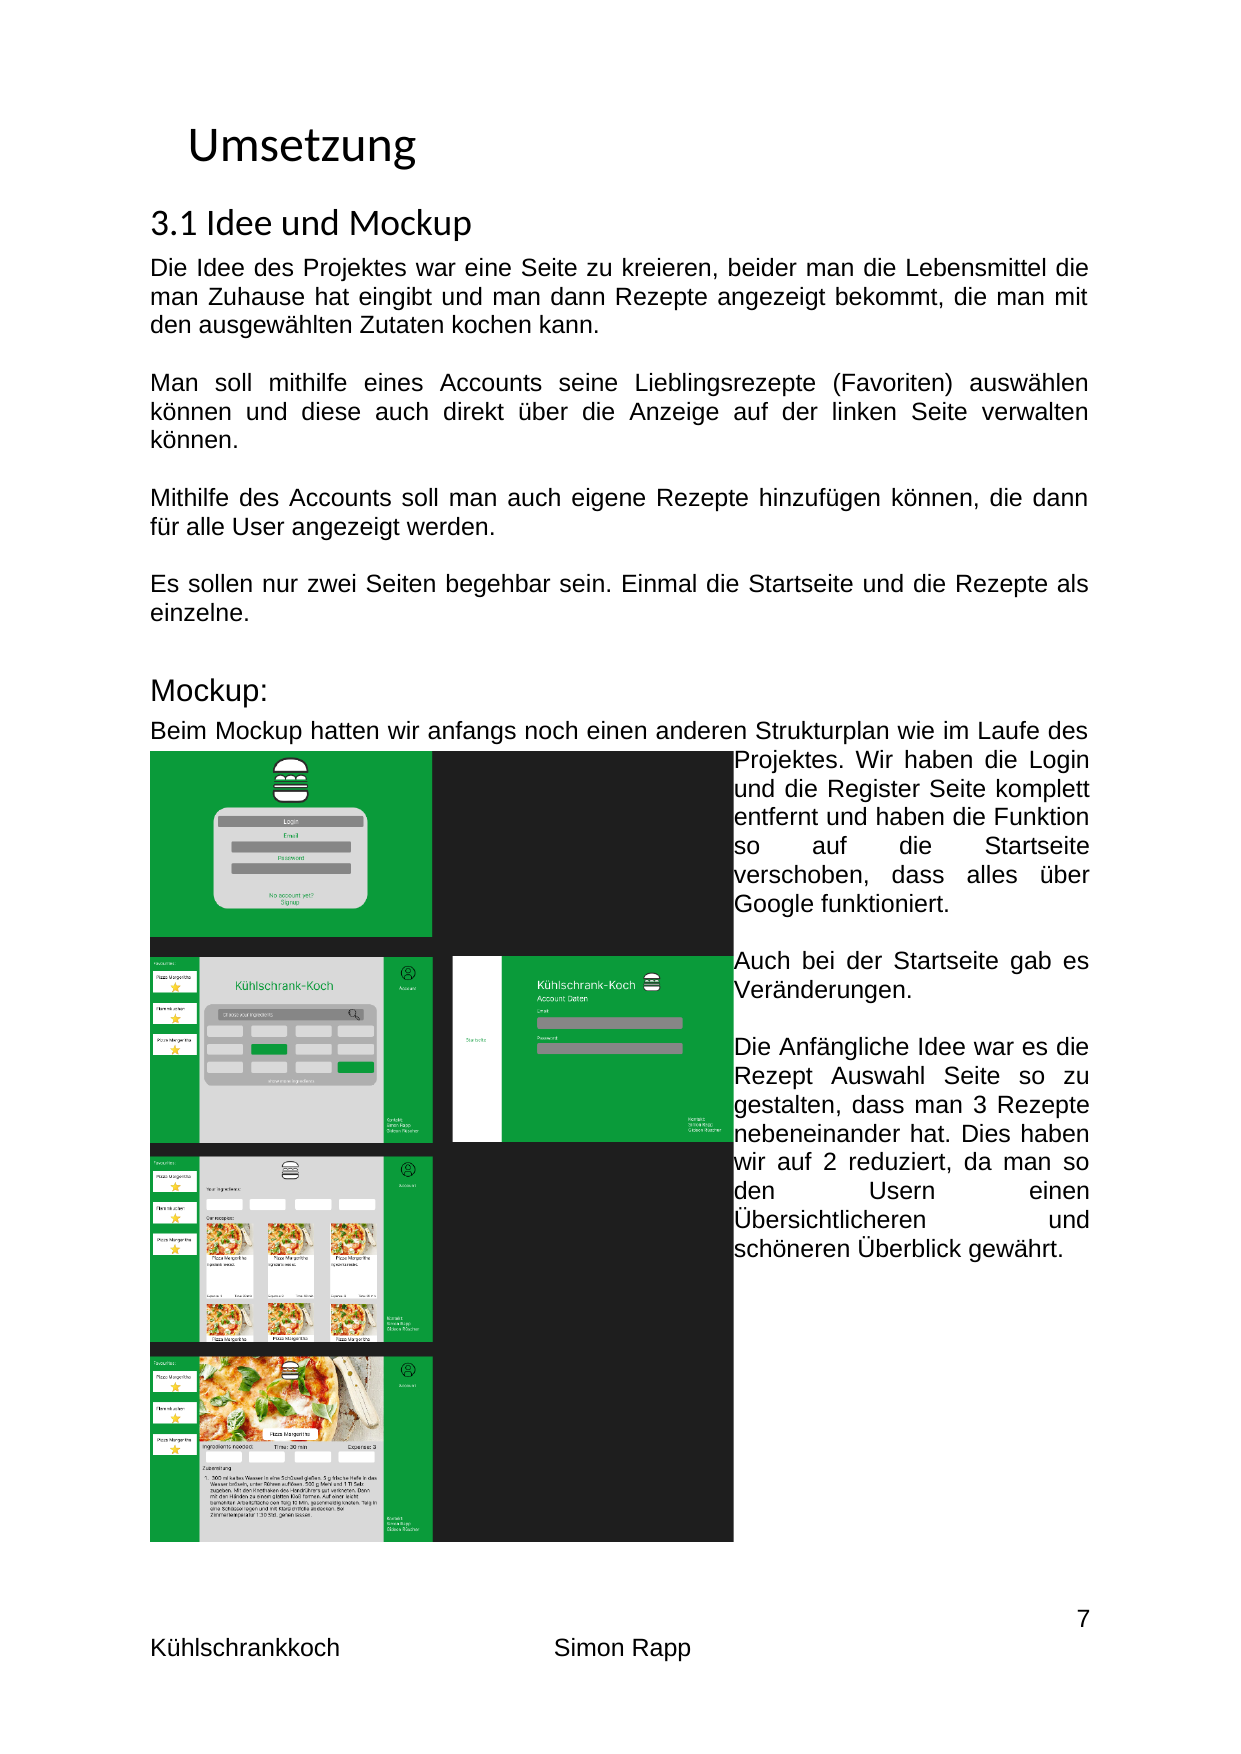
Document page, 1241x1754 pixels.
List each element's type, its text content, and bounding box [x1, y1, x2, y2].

text Auch bei der Startseite gab es Veränderungen. [734, 946, 1090, 1004]
text Die Anfängliche Idee war es die Rezept Auswahl Seite so zu gestalten, dass man 3 Rezepte nebeneinander hat. Dies haben wir auf 2 reduziert, da man so den Usern einen Übersichtlicheren und schöneren Überblick gewährt. [734, 1032, 1090, 1262]
subtitle Mockup: [150, 672, 1090, 708]
subtitle Umsetzung [187, 112, 1090, 173]
text Mithilfe des Accounts soll man auch eigene Rezepte hinzufügen können, die dann für alle User angezeigt werden. [150, 483, 1090, 540]
subtitle 3.1 Idee und Mockup [150, 198, 1090, 244]
text Die Idee des Projektes war eine Seite zu kreieren, beider man die Lebensmittel die man Zuhause hat eingibt und man dann Rezepte angezeigt bekommt, die man mit den ausgewählten Zutaten kochen kann. [150, 253, 1090, 339]
text Man soll mithilfe eines Accounts seine Lieblingsrezepte (Favoriten) auswählen können und diese auch direkt über die Anzeige auf der linken Seite verwalten können. [150, 368, 1090, 454]
text Es sollen nur zwei Seiten begehbar sein. Einmal die Startseite und die Rezepte als einzelne. [150, 569, 1090, 626]
text Beim Mockup hatten wir anfangs noch einen anderen Strukturplan wie im Laufe des Projektes. Wir haben die Login und die Register Seite komplett entfernt und haben die Funktion so auf die Startseite verschoben, dass alles über Google funktioniert. [150, 716, 1090, 917]
